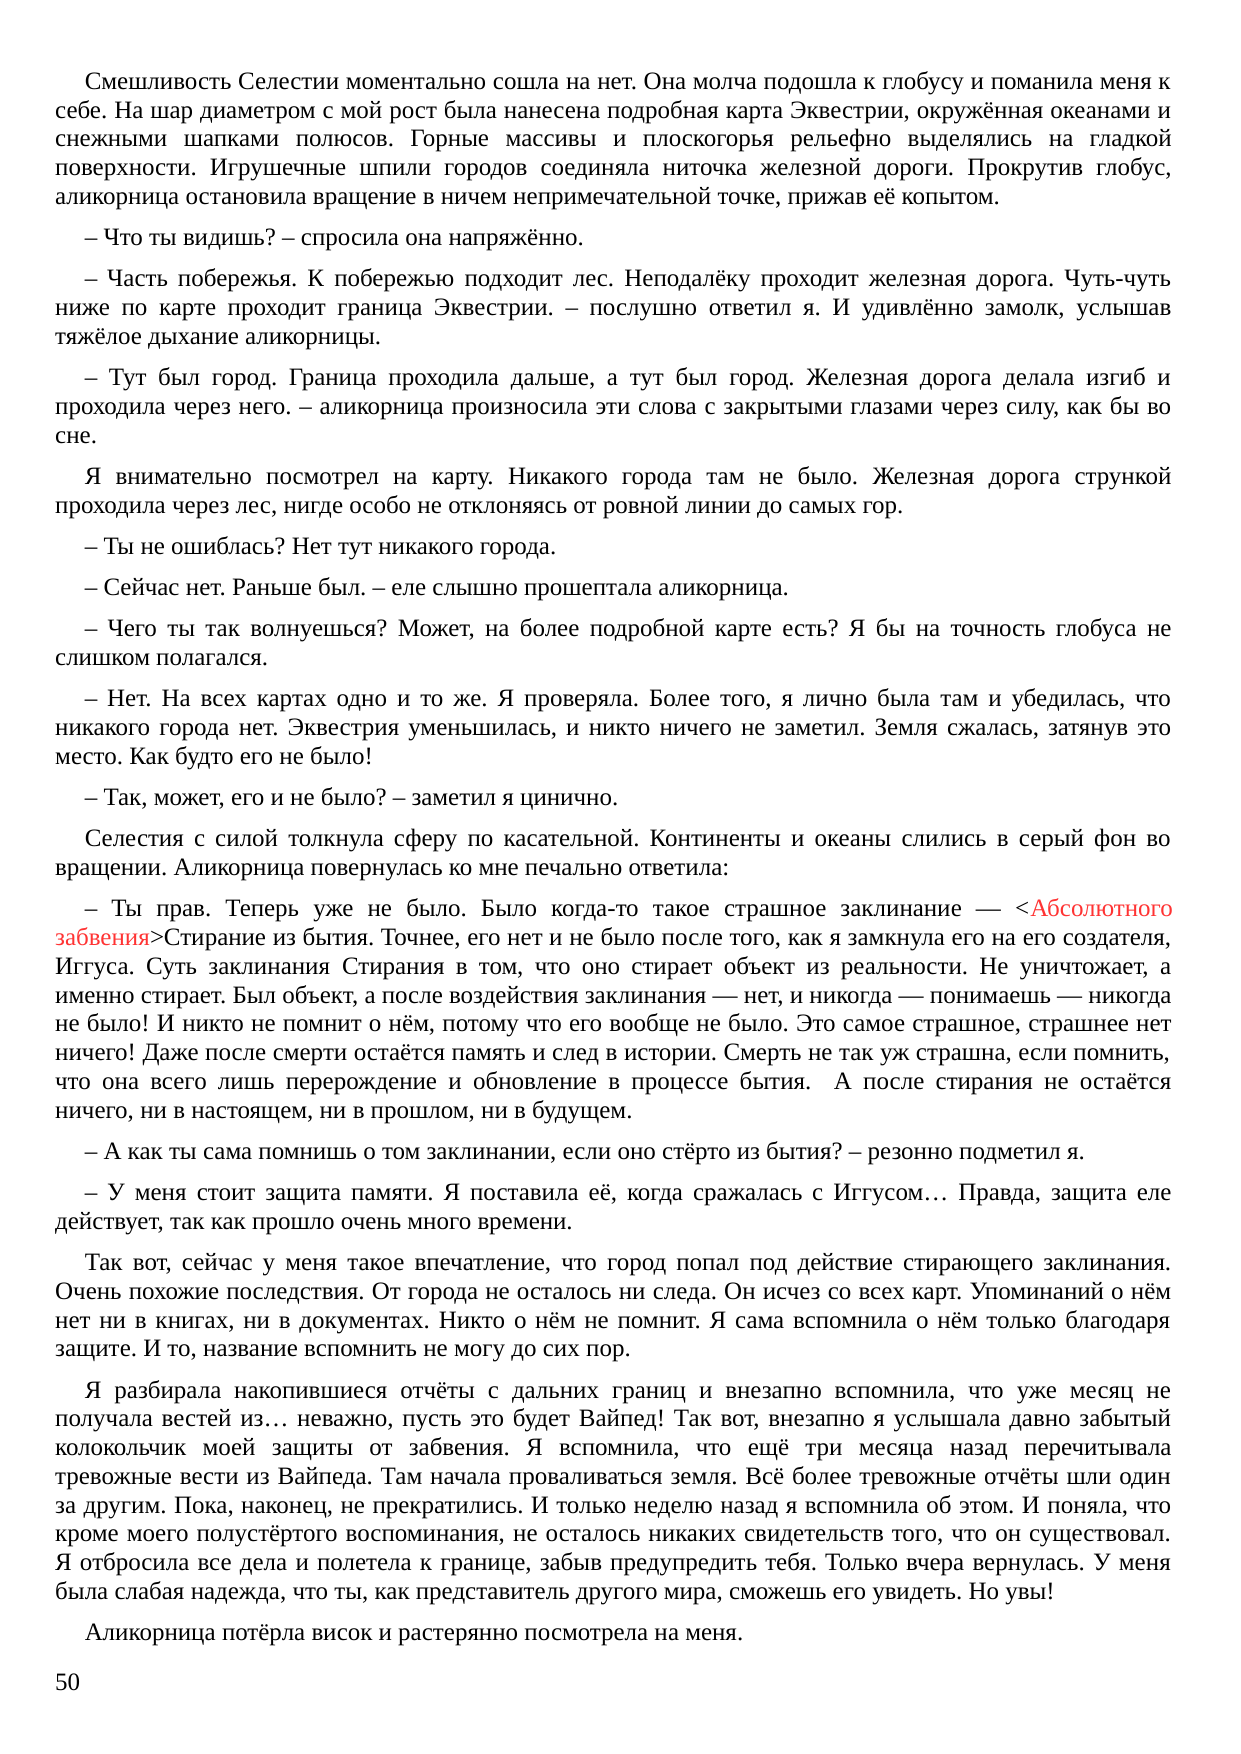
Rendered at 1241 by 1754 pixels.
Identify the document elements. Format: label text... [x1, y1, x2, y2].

text – Что ты видишь? – спросила она напряжённо. [55, 222, 1173, 251]
text – Чего ты так волнуешься? Может, на более подробной карте есть? Я бы на точность глобуса не слишком полагался. [55, 613, 1173, 671]
text – Сейчас нет. Раньше был. – еле слышно прошептала аликорница. [55, 572, 1173, 601]
text Так вот, сейчас у меня такое впечатление, что город попал под действие стирающего заклинания. Очень похожие последствия. От города не осталось ни следа. Он исчез со всех карт. Упоминаний о нём нет ни в книгах, ни в документах. Никто о нём не помнит. Я сама вспомнила о нём только благодаря защите. И то, название вспомнить не могу до сих пор. [55, 1247, 1173, 1362]
text – Часть побережья. К побережью подходит лес. Неподалёку проходит железная дорога. Чуть-чуть ниже по карте проходит граница Эквестрии. – послушно ответил я. И удивлённо замолк, услышав тяжёлое дыхание аликорницы. [55, 263, 1173, 350]
text Селестия с силой толкнула сферу по касательной. Континенты и океаны слились в серый фон во вращении. Аликорница повернулась ко мне печально ответила: [55, 823, 1173, 881]
text Смешливость Селестии моментально сошла на нет. Она молча подошла к глобусу и поманила меня к себе. На шар диаметром с мой рост была нанесена подробная карта Эквестрии, окружённая океанами и снежными шапками полюсов. Горные массивы и плоскогорья рельефно выделялись на гладкой поверхности. Игрушечные шпили городов соединяла ниточка железной дороги. Прокрутив глобус, аликорница остановила вращение в ничем непримечательной точке, прижав её копытом. [55, 66, 1173, 210]
text Я разбирала накопившиеся отчёты с дальних границ и внезапно вспомнила, что уже месяц не получала вестей из… неважно, пусть это будет Вайпед! Так вот, внезапно я услышала давно забытый колокольчик моей защиты от забвения. Я вспомнила, что ещё три месяца назад перечитывала тревожные вести из Вайпеда. Там начала проваливаться земля. Всё более тревожные отчёты шли один за другим. Пока, наконец, не прекратились. И только неделю назад я вспомнила об этом. И поняла, что кроме моего полустёртого воспоминания, не осталось никаких свидетельств того, что он существовал. Я отбросила все дела и полетела к границе, забыв предупредить тебя. Только вчера вернулась. У меня была слабая надежда, что ты, как представитель другого мира, сможешь его увидеть. Но увы! [55, 1375, 1173, 1605]
text – Тут был город. Граница проходила дальше, а тут был город. Железная дорога делала изгиб и проходила через него. – аликорница произносила эти слова с закрытыми глазами через силу, как бы во сне. [55, 362, 1173, 448]
text Я внимательно посмотрел на карту. Никакого города там не было. Железная дорога стрункой проходила через лес, нигде особо не отклоняясь от ровной линии до самых гор. [55, 461, 1173, 518]
text – Так, может, его и не было? – заметил я цинично. [55, 782, 1173, 811]
text – Нет. На всех картах одно и то же. Я проверяла. Более того, я лично была там и убедилась, что никакого города нет. Эквестрия уменьшилась, и никто ничего не заметил. Земля сжалась, затянув это место. Как будто его не было! [55, 683, 1173, 770]
text – Ты не ошиблась? Нет тут никакого города. [55, 531, 1173, 560]
text – У меня стоит защита памяти. Я поставила её, когда сражалась с Иггусом… Правда, защита еле действует, так как прошло очень много времени. [55, 1177, 1173, 1235]
text – А как ты сама помнишь о том заклинании, если оно стёрто из бытия? – резонно подметил я. [55, 1136, 1173, 1165]
text – Ты прав. Теперь уже не было. Было когда-то такое страшное заклинание — <Абсолютного забвения>Стирание из бытия. Точнее, его нет и не было после того, как я замкнула его на его создателя, Иггуса. Суть заклинания Стирания в том, что оно стирает объект из реальности. Не уничтожает, а именно стирает. Был объект, а после воздействия заклинания — нет, и никогда — понимаешь — никогда не было! И никто не помнит о нём, потому что его вообще не было. Это самое страшное, страшнее нет ничего! Даже после смерти остаётся память и след в истории. Смерть не так уж страшна, если помнить, что она всего лишь перерождение и обновление в процессе бытия. А после стирания не остаётся ничего, ни в настоящем, ни в прошлом, ни в будущем. [55, 893, 1173, 1123]
text Аликорница потёрла висок и растерянно посмотрела на меня. [55, 1617, 1173, 1646]
